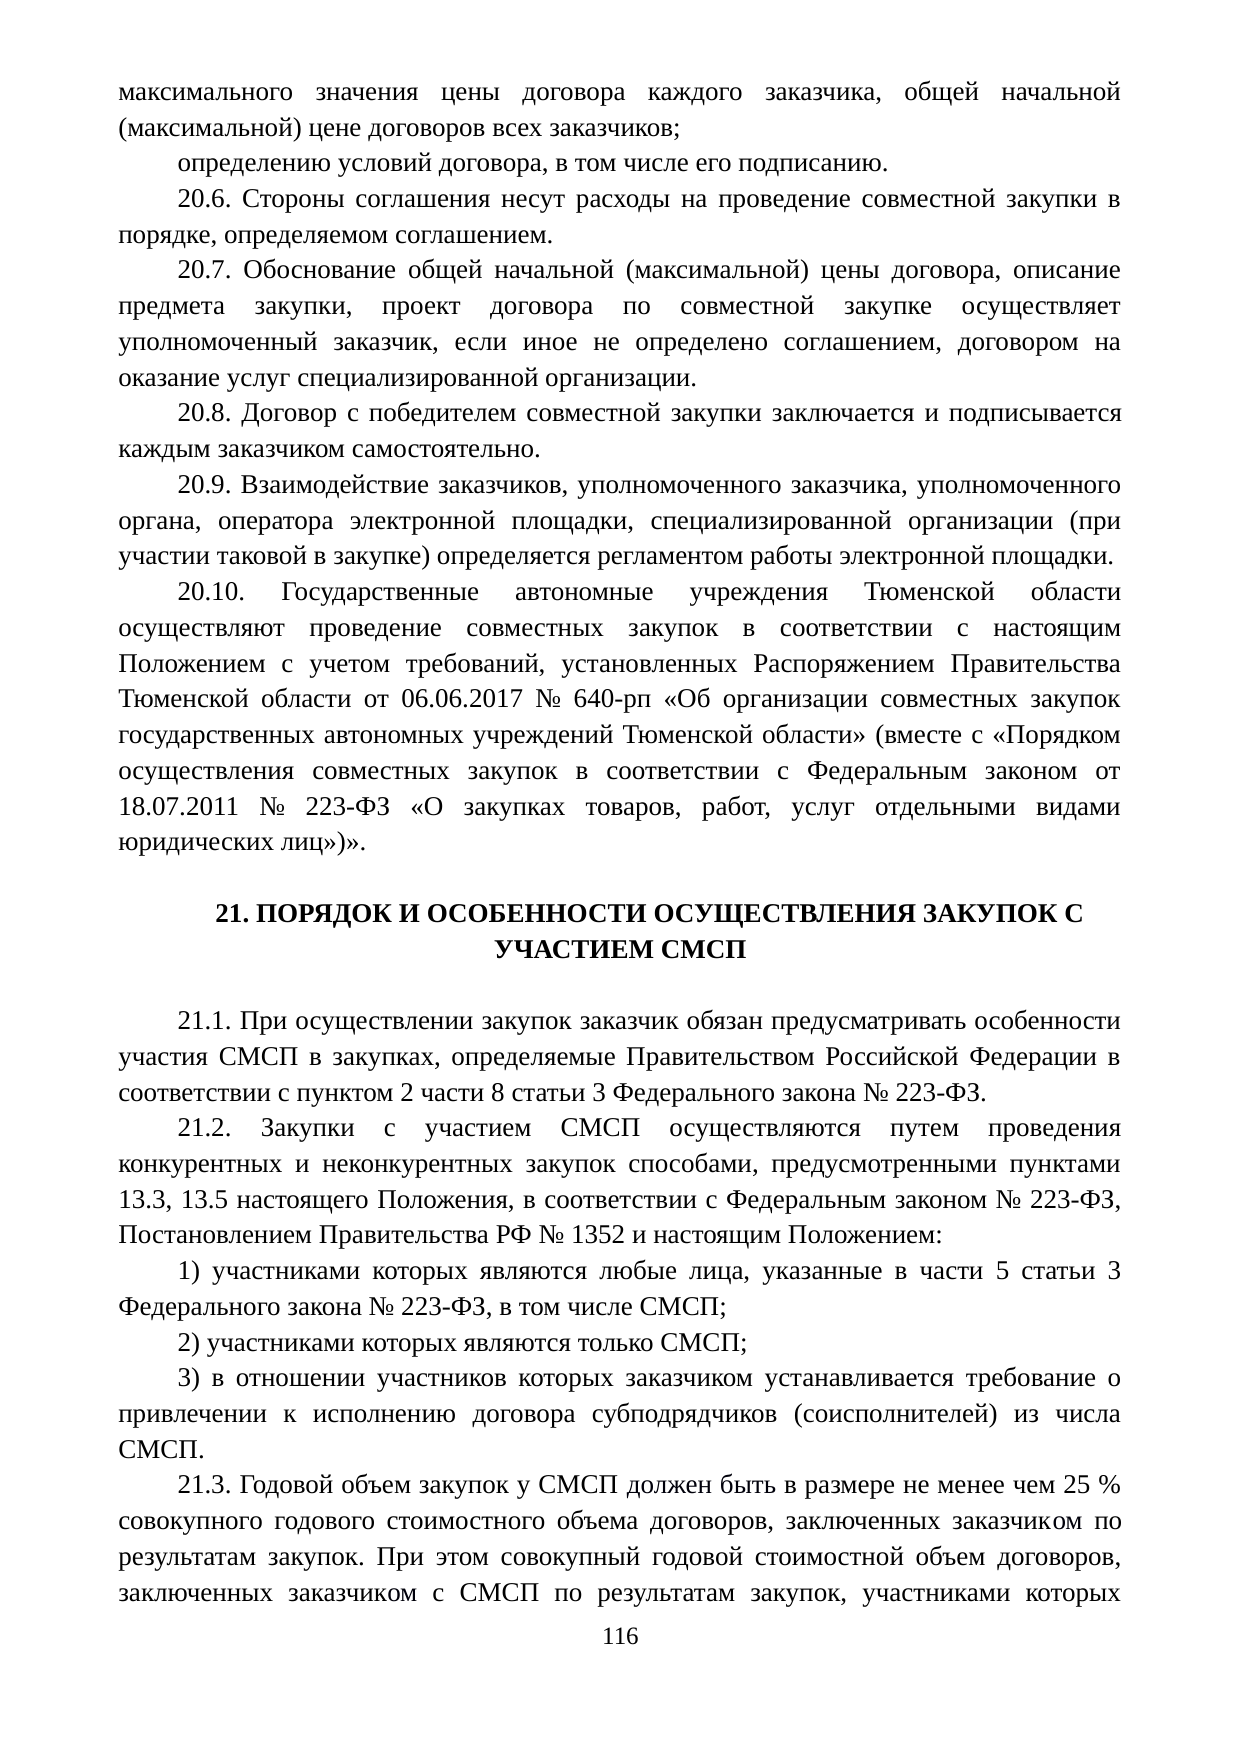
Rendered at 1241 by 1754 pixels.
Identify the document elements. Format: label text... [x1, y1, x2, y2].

text 20.10. Государственные автономные учреждения Тюменской области осуществляют проведение совместных закупок в соответствии с настоящим Положением с учетом требований, установленных Распоряжением Правительства Тюменской области от 06.06.2017 № 640-рп «Об организации совместных закупок государственных автономных учреждений Тюменской области» (вместе с «Порядком осуществления совместных закупок в соответствии с Федеральным законом от 18.07.2011 № 223-ФЗ «О закупках товаров, работ, услуг отдельными видами юридических лиц»)». [118, 575, 1122, 856]
text 21. ПОРЯДОК И ОСОБЕННОСТИ ОСУЩЕСТВЛЕНИЯ ЗАКУПОК С УЧАСТИЕМ СМСП [118, 897, 1122, 964]
text 1) участниками которых являются любые лица, указанные в части 5 статьи 3 Федерального закона № 223-ФЗ, в том числе СМСП; [118, 1254, 1122, 1321]
text 20.6. Стороны соглашения несут расходы на проведение совместной закупки в порядке, определяемом соглашением. [118, 182, 1122, 249]
text 3) в отношении участников которых заказчиком устанавливается требование о привлечении к исполнению договора субподрядчиков (соисполнителей) из числа СМСП. [118, 1361, 1122, 1464]
text 21.2. Закупки с участием СМСП осуществляются путем проведения конкурентных и неконкурентных закупок способами, предусмотренными пунктами 13.3, 13.5 настоящего Положения, в соответствии с Федеральным законом № 223-ФЗ, Постановлением Правительства РФ № 1352 и настоящим Положением: [118, 1111, 1122, 1250]
text 2) участниками которых являются только СМСП; [118, 1326, 1122, 1357]
text 21.3. Годовой объем закупок у СМСП должен быть в размере не менее чем 25 % совокупного годового стоимостного объема договоров, заключенных заказчиком по результатам закупок. При этом совокупный годовой стоимостной объем договоров, заключенных заказчиком с СМСП по результатам закупок, участниками которых [118, 1469, 1122, 1607]
text 20.9. Взаимодействие заказчиков, уполномоченного заказчика, уполномоченного органа, оператора электронной площадки, специализированной организации (при участии таковой в закупке) определяется регламентом работы электронной площадки. [118, 468, 1122, 571]
text 20.7. Обоснование общей начальной (максимальной) цены договора, описание предмета закупки, проект договора по совместной закупке осуществляет уполномоченный заказчик, если иное не определено соглашением, договором на оказание услуг специализированной организации. [118, 254, 1122, 392]
text определению условий договора, в том числе его подписанию. [118, 146, 1122, 178]
text 21.1. При осуществлении закупок заказчик обязан предусматривать особенности участия СМСП в закупках, определяемые Правительством Российской Федерации в соответствии с пунктом 2 части 8 статьи 3 Федерального закона № 223-ФЗ. [118, 1004, 1122, 1107]
text максимального значения цены договора каждого заказчика, общей начальной (максимальной) цене договоров всех заказчиков; [118, 75, 1122, 142]
text 20.8. Договор с победителем совместной закупки заключается и подписывается каждым заказчиком самостоятельно. [118, 397, 1122, 463]
